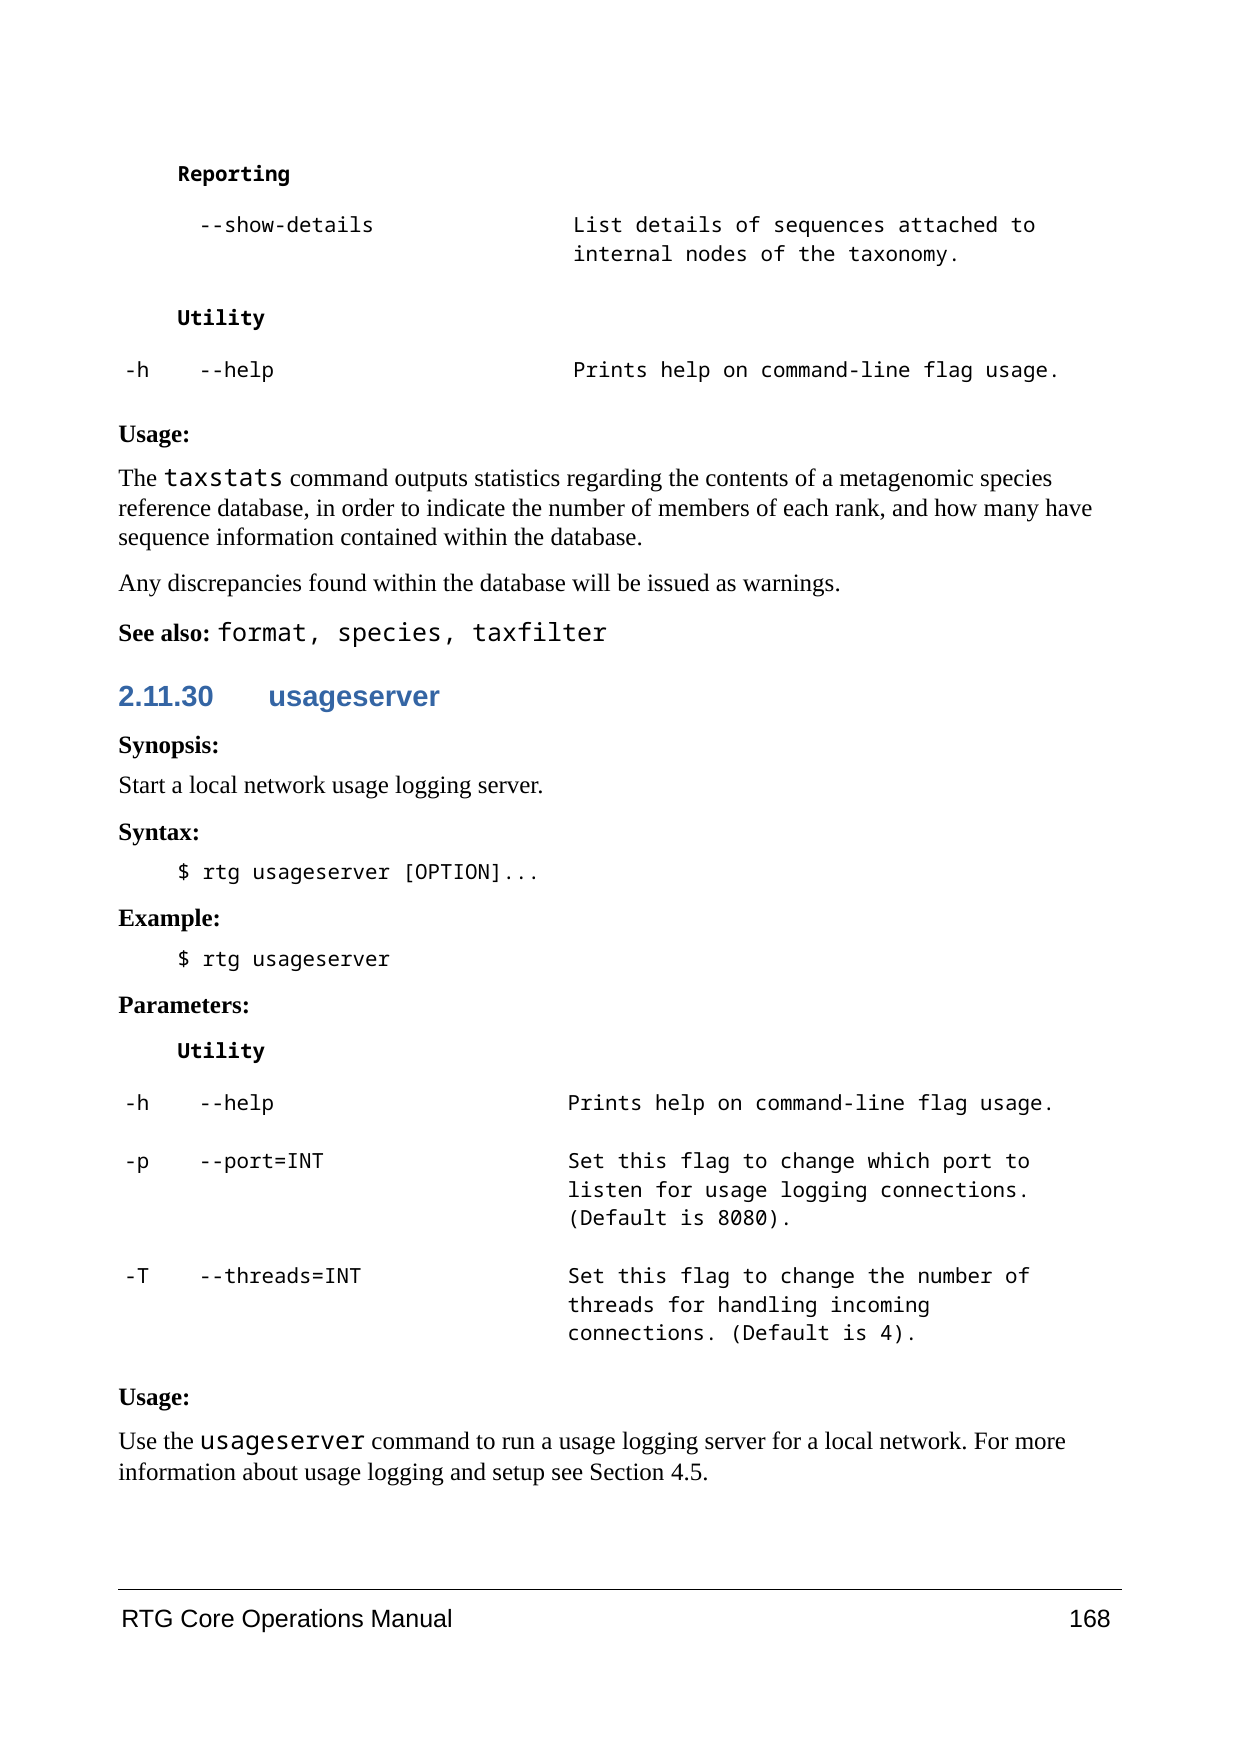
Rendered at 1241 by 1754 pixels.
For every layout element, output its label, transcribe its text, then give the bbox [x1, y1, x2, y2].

table_header List details of sequences attached to internal nodes of the taxonomy. [567, 199, 1093, 285]
subtitle Usage: [118, 1382, 1122, 1411]
text $ rtg usageserver [OPTION]... [177, 857, 1122, 886]
table_cell Set this flag to change which port to listen for usage logging connections. (Default is 8080). [561, 1135, 1093, 1249]
subtitle Usage: [118, 419, 1122, 447]
text Start a local network usage logging server. [118, 770, 1122, 799]
subtitle Syntax: [118, 817, 1122, 846]
table_header --help [193, 343, 567, 401]
text Utility [177, 303, 1122, 331]
table_cell -p [118, 1135, 193, 1249]
text $ rtg usageserver [177, 944, 1122, 972]
table_header Prints help on command-line flag usage. [567, 343, 1093, 401]
subtitle Example: [118, 903, 1122, 932]
table_cell -T [118, 1250, 193, 1364]
table_cell Set this flag to change the number of threads for handling incoming connections. (Default is 4). [561, 1250, 1093, 1364]
table_header --show-details [193, 199, 567, 285]
subtitle Parameters: [118, 990, 1122, 1019]
text Reporting [177, 159, 1122, 187]
table_cell --threads=INT [193, 1250, 561, 1364]
table_cell --port=INT [193, 1135, 561, 1249]
table_header -h [118, 1077, 193, 1135]
subtitle usageserver [118, 678, 1122, 712]
text Use the usageserver command to run a usage logging server for a local network. For more information about usage logging and setup see Section 4.5. [118, 1422, 1122, 1485]
text The taxstats command outputs statistics regarding the contents of a metagenomic species reference database, in order to indicate the number of members of each rank, and how many have sequence information contained within the database. [118, 459, 1122, 551]
table_header [118, 199, 193, 285]
table_header Prints help on command-line flag usage. [561, 1077, 1093, 1135]
subtitle Synopsis: [118, 730, 1122, 758]
table_header --help [193, 1077, 561, 1135]
text See also: format, species, taxfilter [118, 615, 1122, 649]
text Utility [177, 1037, 1122, 1065]
table_header -h [118, 343, 193, 401]
text Any discrepancies found within the database will be issued as warnings. [118, 568, 1122, 597]
